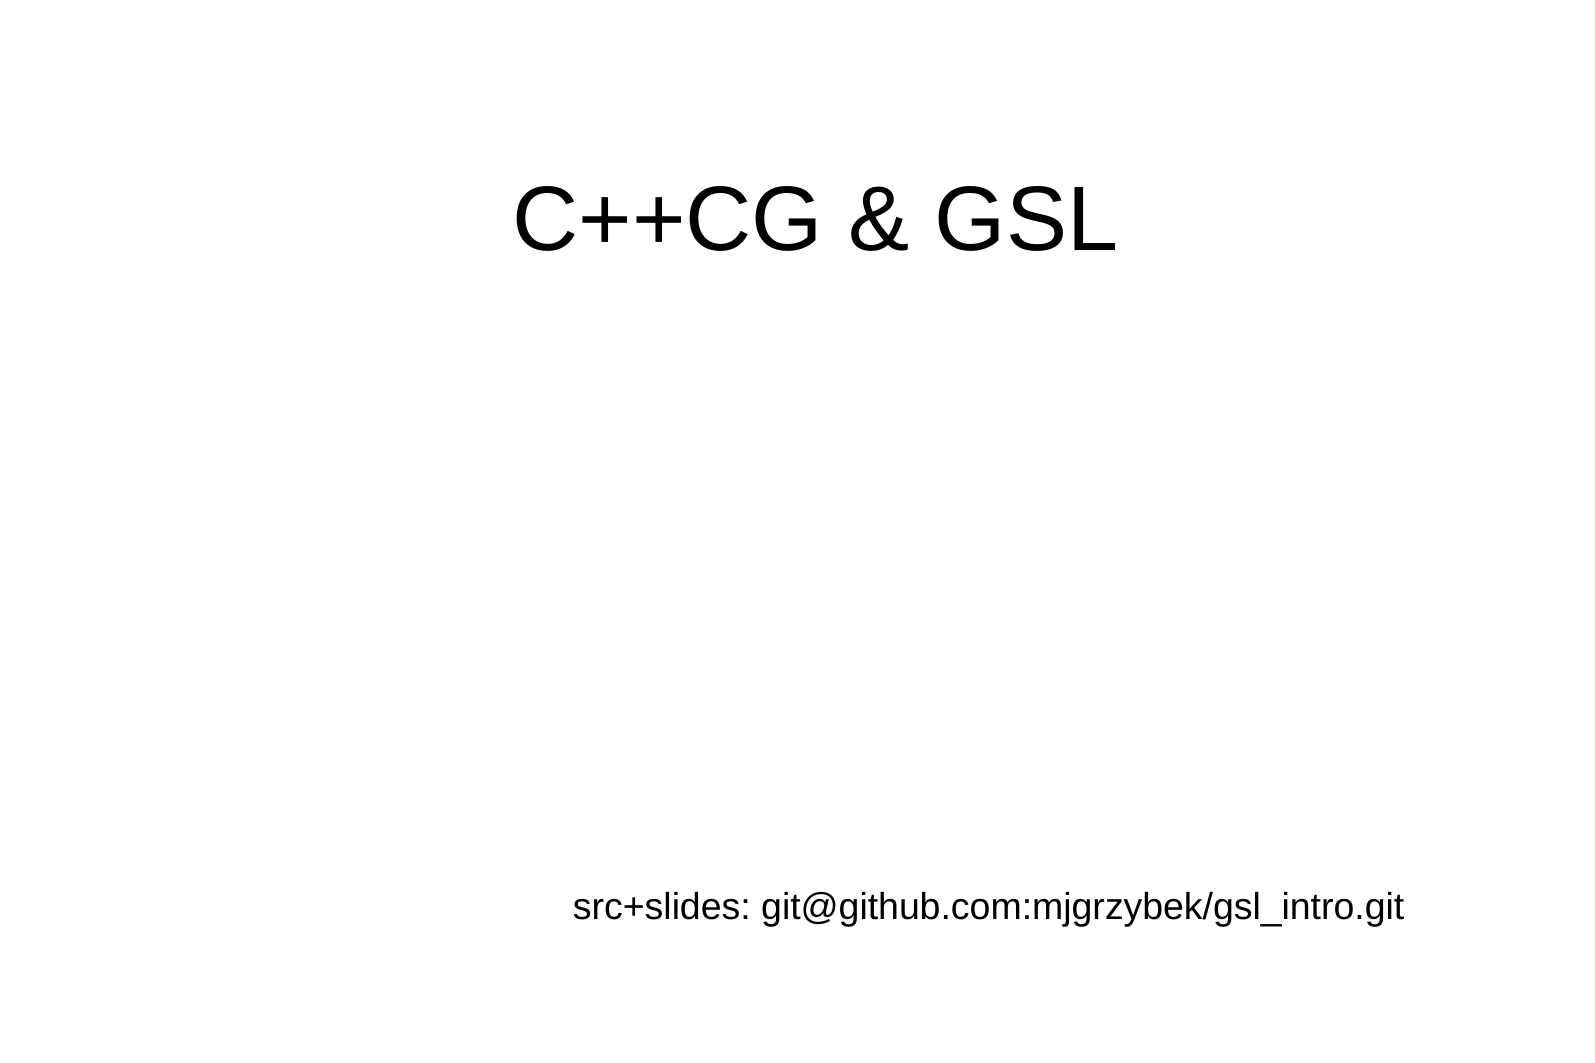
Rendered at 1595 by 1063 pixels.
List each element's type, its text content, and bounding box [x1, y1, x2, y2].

title C++CG & GSL [82, 115, 1571, 323]
text_box src+slides: git@github.com:mjgrzybek/gsl_intro.git [558, 877, 1511, 970]
